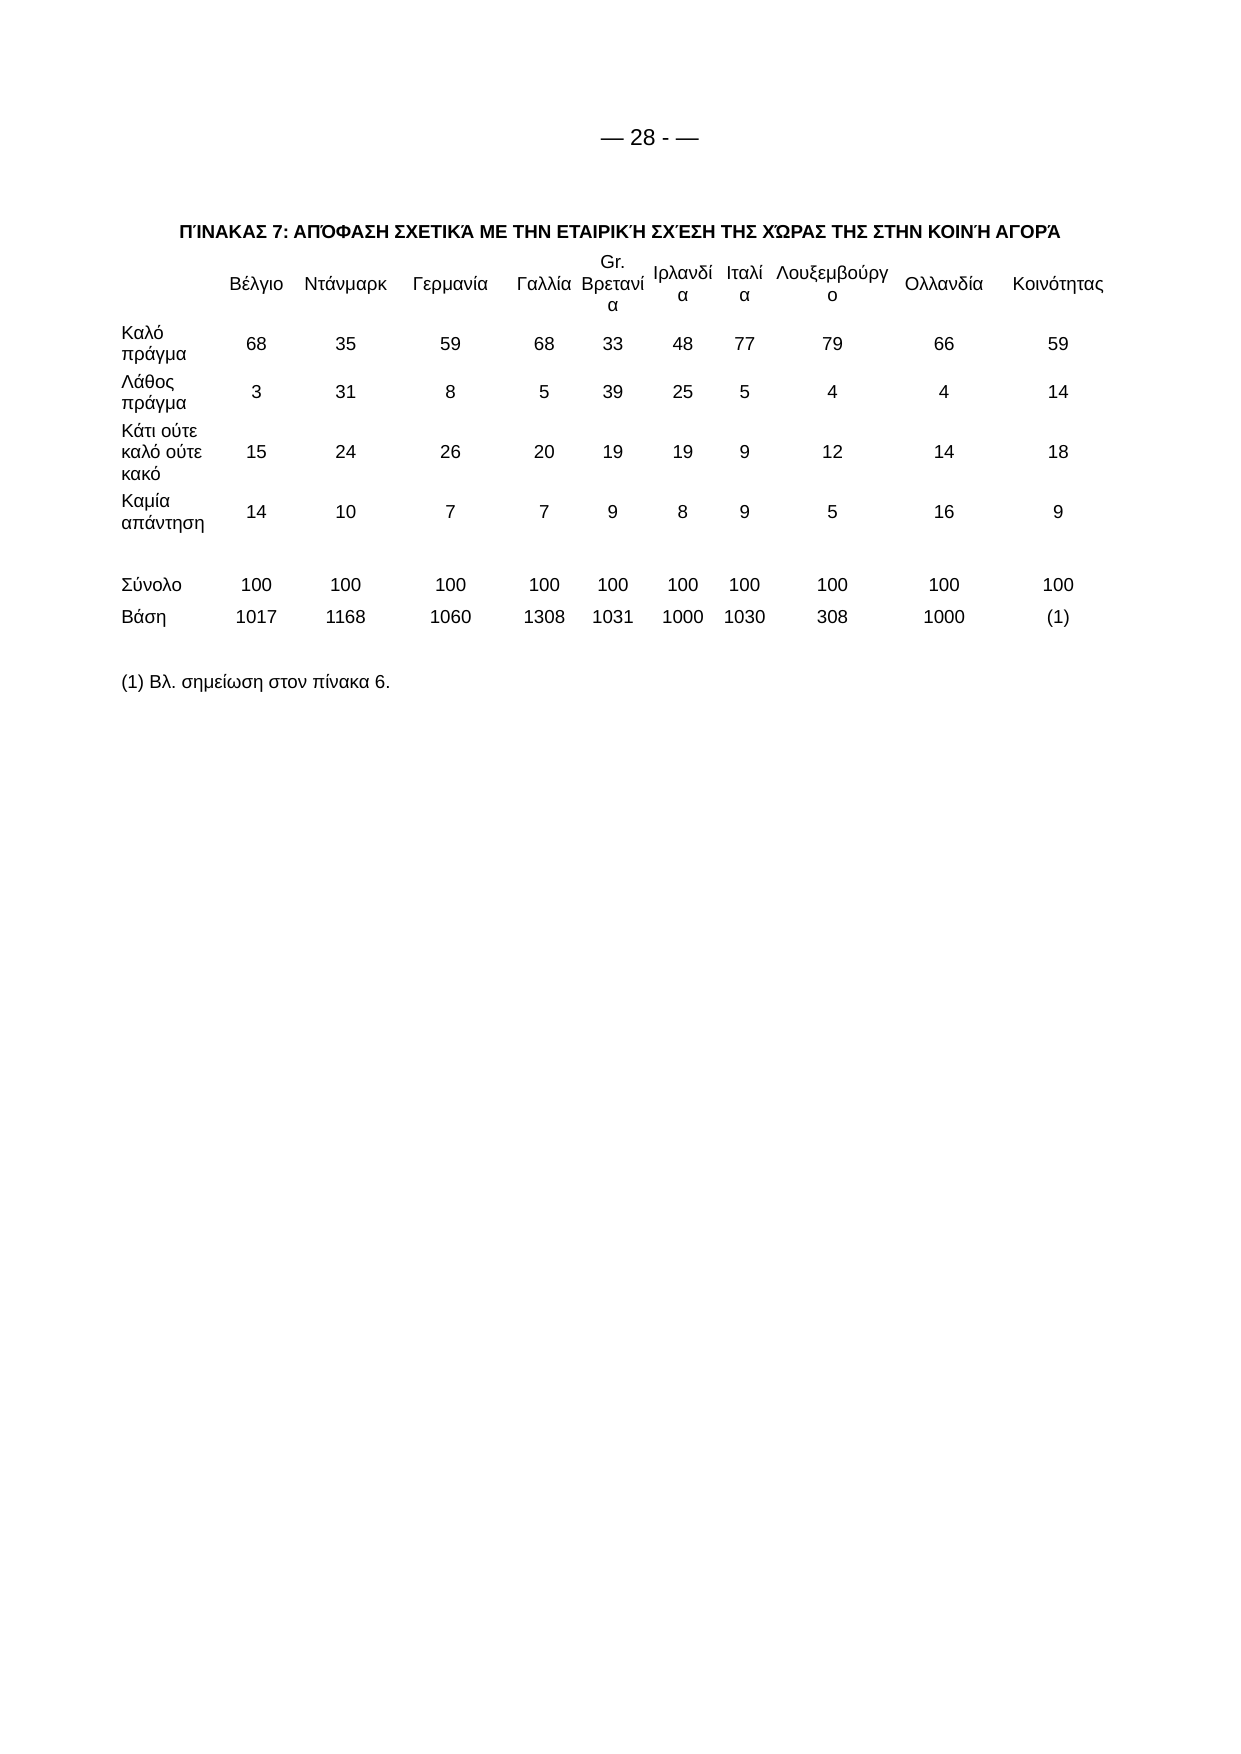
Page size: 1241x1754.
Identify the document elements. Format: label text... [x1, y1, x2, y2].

table_cell Ιταλία [718, 248, 771, 319]
table_cell [300, 536, 391, 568]
table_cell [771, 633, 893, 666]
table_cell Βάση [118, 601, 212, 633]
table_cell 9 [578, 487, 647, 536]
table_cell [647, 633, 718, 666]
table_cell 4 [771, 368, 893, 417]
table_cell 12 [771, 417, 893, 487]
table_cell 39 [578, 368, 647, 417]
table_cell 19 [647, 417, 718, 487]
table_cell 26 [391, 417, 510, 487]
table_cell 48 [647, 319, 718, 368]
table_cell Κάτι ούτε καλό ούτε κακό [118, 417, 212, 487]
table_cell 100 [771, 569, 893, 601]
table_cell Λάθος πράγμα [118, 368, 212, 417]
table_cell [578, 536, 647, 568]
table_cell 31 [300, 368, 391, 417]
table_header ΠΊΝΑΚΑΣ 7: ΑΠΌΦΑΣΗ ΣΧΕΤΙΚΆ ΜΕ ΤΗΝ ΕΤΑΙΡΙΚΉ ΣΧΈΣΗ ΤΗΣ ΧΏΡΑΣ ΤΗΣ ΣΤΗΝ ΚΟΙΝΉ ΑΓΟΡΆ [118, 216, 1122, 248]
table_cell [391, 536, 510, 568]
table_cell 1031 [578, 601, 647, 633]
table_cell [647, 536, 718, 568]
table_cell 100 [212, 569, 300, 601]
table_cell 9 [718, 487, 771, 536]
table_cell Καμία απάντηση [118, 487, 212, 536]
table_cell 15 [212, 417, 300, 487]
table_cell Gr. Βρετανία [578, 248, 647, 319]
table_cell 14 [212, 487, 300, 536]
table_cell 100 [894, 569, 994, 601]
table_cell [718, 633, 771, 666]
table_cell [510, 633, 578, 666]
table_cell 100 [510, 569, 578, 601]
table_cell 20 [510, 417, 578, 487]
table_cell 100 [391, 569, 510, 601]
table_cell 100 [647, 569, 718, 601]
table_cell 14 [894, 417, 994, 487]
table_cell 5 [771, 487, 893, 536]
table_cell Ολλανδία [894, 248, 994, 319]
table_cell 1000 [647, 601, 718, 633]
table_cell Γαλλία [510, 248, 578, 319]
table_cell 79 [771, 319, 893, 368]
table_cell [894, 633, 994, 666]
table_cell [578, 633, 647, 666]
table_cell [212, 633, 300, 666]
table_cell 3 [212, 368, 300, 417]
table_cell 100 [300, 569, 391, 601]
table_cell Ντάνμαρκ [300, 248, 391, 319]
table_cell Καλό πράγμα [118, 319, 212, 368]
table_cell 1030 [718, 601, 771, 633]
table_cell 5 [510, 368, 578, 417]
table_cell Κοινότητας [994, 248, 1122, 319]
table_cell 7 [391, 487, 510, 536]
table_cell Γερμανία [391, 248, 510, 319]
table_cell 16 [894, 487, 994, 536]
table_cell 25 [647, 368, 718, 417]
table_cell 68 [212, 319, 300, 368]
table_cell 66 [894, 319, 994, 368]
table_cell 1060 [391, 601, 510, 633]
table_cell Σύνολο [118, 569, 212, 601]
table_cell 100 [994, 569, 1122, 601]
table_cell 35 [300, 319, 391, 368]
table_cell 33 [578, 319, 647, 368]
table_cell Λουξεμβούργο [771, 248, 893, 319]
table_cell Ιρλανδία [647, 248, 718, 319]
table_cell [994, 633, 1122, 666]
table_cell [510, 536, 578, 568]
table_cell 1168 [300, 601, 391, 633]
table_cell Βέλγιο [212, 248, 300, 319]
table_cell 1308 [510, 601, 578, 633]
table_cell [118, 633, 212, 666]
table_cell [718, 536, 771, 568]
table_cell 10 [300, 487, 391, 536]
table_cell [391, 633, 510, 666]
table_cell 9 [994, 487, 1122, 536]
table_cell [994, 536, 1122, 568]
table_cell 8 [647, 487, 718, 536]
table_cell 18 [994, 417, 1122, 487]
table_cell [771, 536, 893, 568]
table_cell 24 [300, 417, 391, 487]
table_cell 4 [894, 368, 994, 417]
table_cell 7 [510, 487, 578, 536]
table_cell 1000 [894, 601, 994, 633]
table_cell 100 [578, 569, 647, 601]
table_cell 9 [718, 417, 771, 487]
table_cell 68 [510, 319, 578, 368]
table_cell [118, 536, 212, 568]
table_cell (1) Βλ. σημείωση στον πίνακα 6. [118, 666, 1122, 698]
table_cell 77 [718, 319, 771, 368]
table_cell (1) [994, 601, 1122, 633]
table_cell 100 [718, 569, 771, 601]
table_cell 14 [994, 368, 1122, 417]
table_cell [300, 633, 391, 666]
table_cell 59 [994, 319, 1122, 368]
table_cell 19 [578, 417, 647, 487]
table_cell [212, 536, 300, 568]
table_cell [118, 248, 212, 319]
table_cell 59 [391, 319, 510, 368]
table_cell 1017 [212, 601, 300, 633]
table_cell 308 [771, 601, 893, 633]
table_cell 5 [718, 368, 771, 417]
table_cell [894, 536, 994, 568]
table_cell 8 [391, 368, 510, 417]
